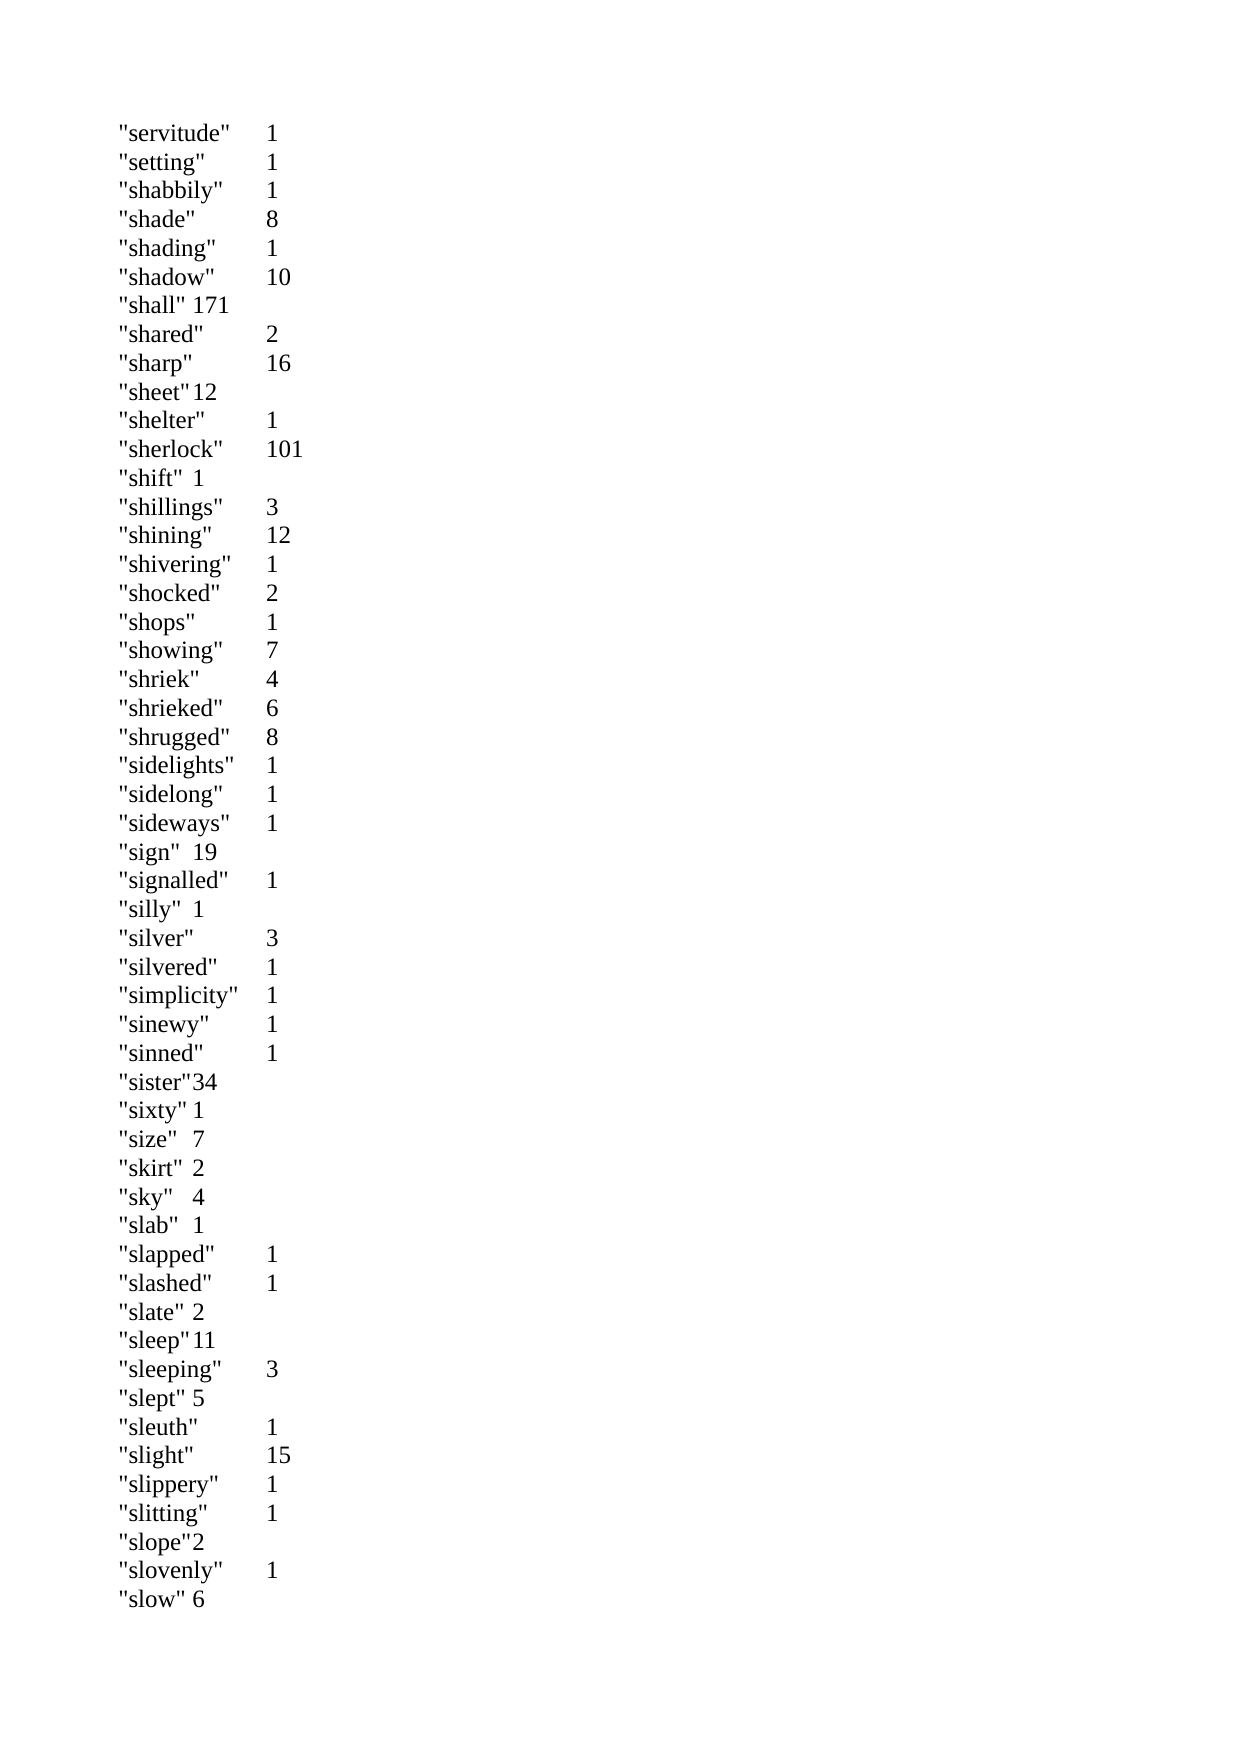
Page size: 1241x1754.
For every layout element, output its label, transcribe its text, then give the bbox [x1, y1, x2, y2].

text "sixty" 1 [118, 1096, 1122, 1124]
text "size" 7 [118, 1124, 1122, 1153]
text "sideways" 1 [118, 808, 1122, 837]
text "sleeping" 3 [118, 1354, 1122, 1383]
text "sidelong" 1 [118, 779, 1122, 808]
text "sleuth" 1 [118, 1412, 1122, 1441]
text "sherlock" 101 [118, 434, 1122, 463]
text "slashed" 1 [118, 1268, 1122, 1297]
text "shading" 1 [118, 233, 1122, 262]
text "slippery" 1 [118, 1469, 1122, 1498]
text "shared" 2 [118, 319, 1122, 348]
text "shillings" 3 [118, 492, 1122, 521]
text "shining" 12 [118, 521, 1122, 549]
text "slitting" 1 [118, 1498, 1122, 1527]
text "shrugged" 8 [118, 722, 1122, 751]
text "sinewy" 1 [118, 1009, 1122, 1038]
text "sky" 4 [118, 1182, 1122, 1211]
text "sharp" 16 [118, 348, 1122, 377]
text "shelter" 1 [118, 406, 1122, 434]
text "sister" 34 [118, 1067, 1122, 1096]
text "sinned" 1 [118, 1038, 1122, 1067]
text "shriek" 4 [118, 664, 1122, 693]
text "slapped" 1 [118, 1239, 1122, 1268]
text "sign" 19 [118, 837, 1122, 866]
text "simplicity" 1 [118, 981, 1122, 1009]
text "silly" 1 [118, 894, 1122, 923]
text "sleep" 11 [118, 1326, 1122, 1354]
text "servitude" 1 [118, 118, 1122, 147]
text "shabbily" 1 [118, 176, 1122, 204]
text "shrieked" 6 [118, 693, 1122, 722]
text "sidelights" 1 [118, 751, 1122, 779]
text "slept" 5 [118, 1383, 1122, 1412]
text "setting" 1 [118, 147, 1122, 176]
text "skirt" 2 [118, 1153, 1122, 1182]
text "showing" 7 [118, 636, 1122, 664]
text "sheet" 12 [118, 377, 1122, 406]
text "silvered" 1 [118, 952, 1122, 981]
text "shops" 1 [118, 607, 1122, 636]
text "shall" 171 [118, 291, 1122, 319]
text "shadow" 10 [118, 262, 1122, 291]
text "shivering" 1 [118, 549, 1122, 578]
text "silver" 3 [118, 923, 1122, 952]
text "shift" 1 [118, 463, 1122, 492]
text "signalled" 1 [118, 866, 1122, 894]
text "slovenly" 1 [118, 1556, 1122, 1584]
text "slow" 6 [118, 1584, 1122, 1613]
text "slate" 2 [118, 1297, 1122, 1326]
text "shocked" 2 [118, 578, 1122, 607]
text "slope" 2 [118, 1527, 1122, 1556]
text "slight" 15 [118, 1441, 1122, 1469]
text "shade" 8 [118, 204, 1122, 233]
text "slab" 1 [118, 1211, 1122, 1239]
